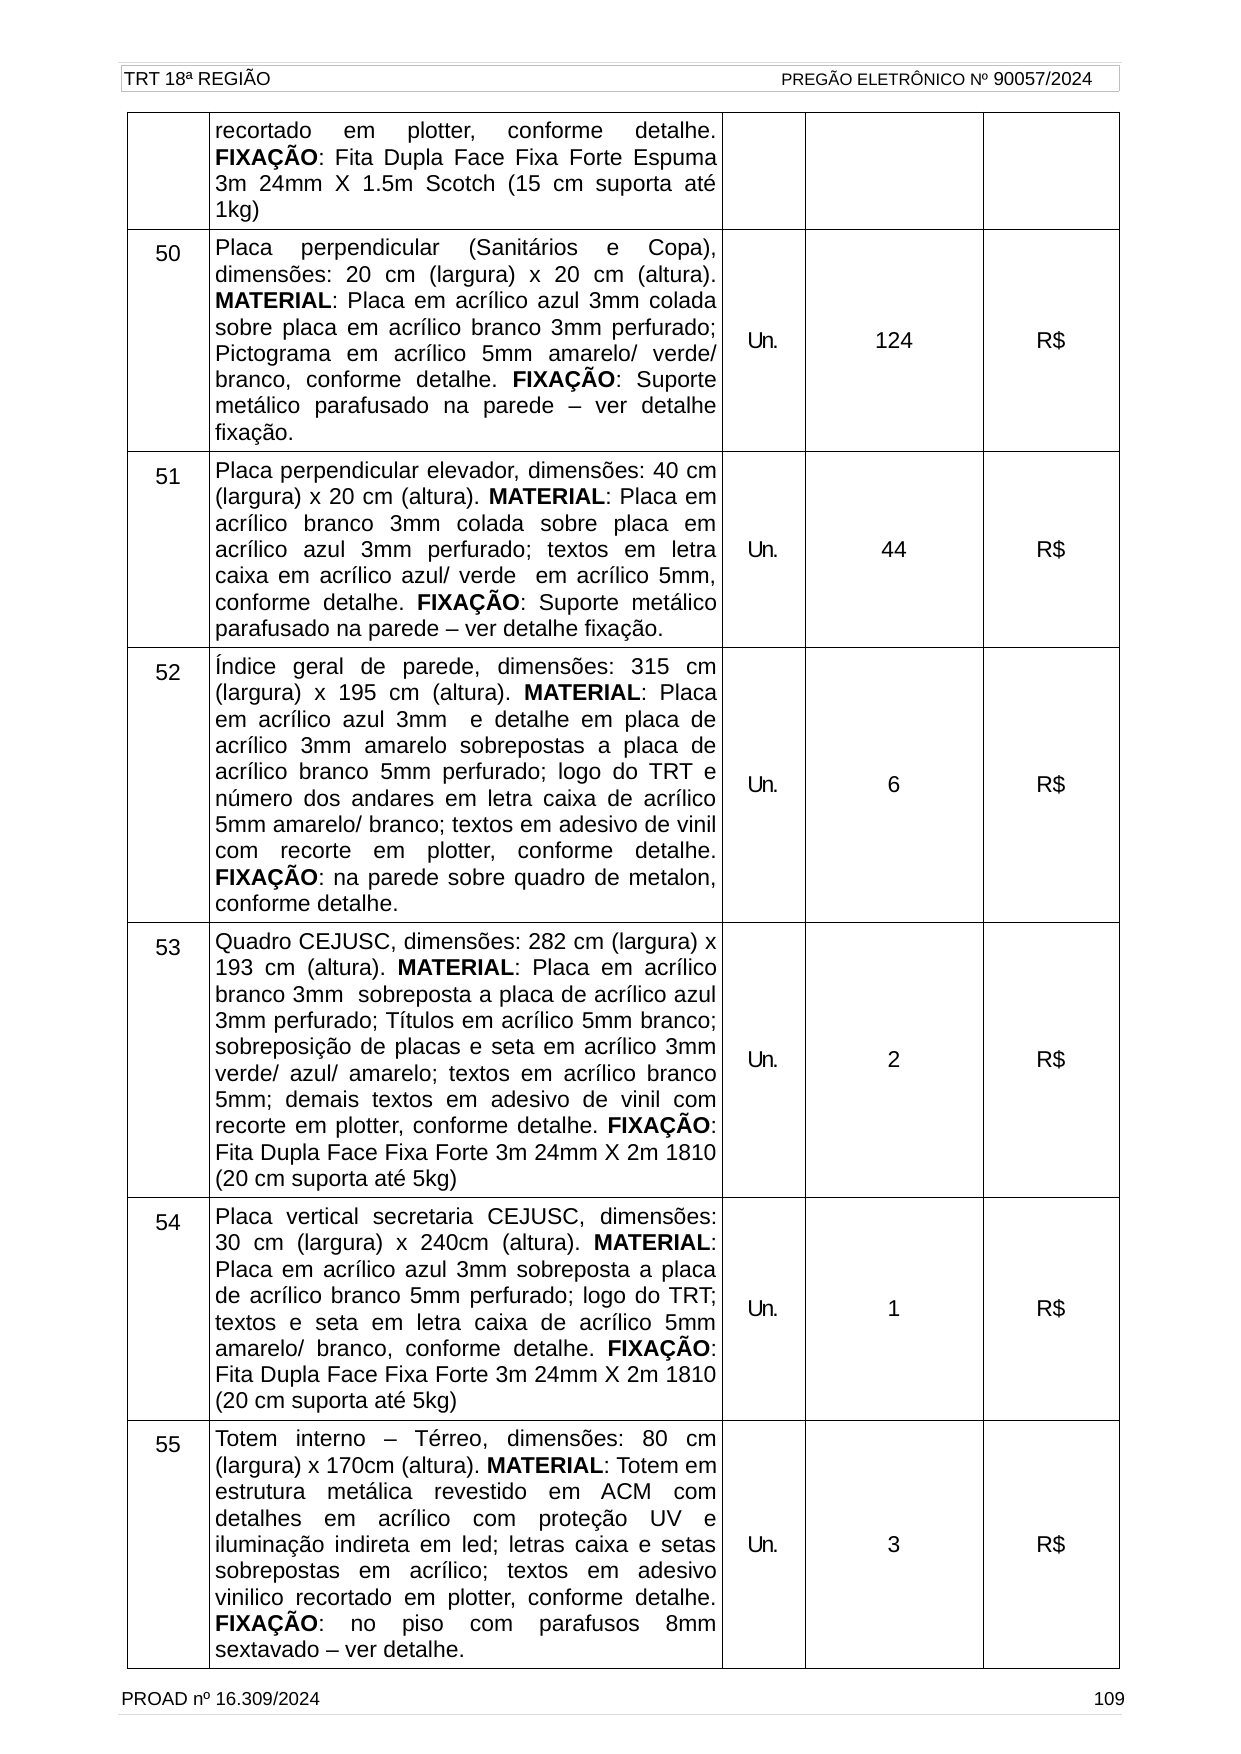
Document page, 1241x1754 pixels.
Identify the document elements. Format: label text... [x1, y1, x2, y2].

table_cell 54 [128, 1198, 209, 1419]
table_cell Un. [723, 1198, 805, 1419]
table_cell 50 [128, 230, 209, 451]
table_cell Placa vertical secretaria CEJUSC, dimensões: 30 cm (largura) x 240cm (altura). MATERIAL: Placa em acrílico azul 3mm sobreposta a placa de acrílico branco 5mm perfurado; logo do TRT; textos e seta em letra caixa de acrílico 5mm amarelo/ branco, conforme detalhe. FIXAÇÃO: Fita Dupla Face Fixa Forte 3m 24mm X 2m 1810 (20 cm suporta até 5kg) [210, 1198, 722, 1419]
table_cell 1 [806, 1198, 983, 1419]
table_cell [128, 113, 209, 228]
table_cell [806, 113, 983, 228]
table_cell 51 [128, 452, 209, 647]
table_cell Totem interno – Térreo, dimensões: 80 cm (largura) x 170cm (altura). MATERIAL: Totem em estrutura metálica revestido em ACM com detalhes em acrílico com proteção UV e iluminação indireta em led; letras caixa e setas sobrepostas em acrílico; textos em adesivo vinilico recortado em plotter, conforme detalhe. FIXAÇÃO: no piso com parafusos 8mm sextavado – ver detalhe. [210, 1421, 722, 1668]
table_cell Un. [723, 648, 805, 922]
table_cell 6 [806, 648, 983, 922]
table_cell Un. [723, 1421, 805, 1668]
table_cell Índice geral de parede, dimensões: 315 cm (largura) x 195 cm (altura). MATERIAL: Placa em acrílico azul 3mm e detalhe em placa de acrílico 3mm amarelo sobrepostas a placa de acrílico branco 5mm perfurado; logo do TRT e número dos andares em letra caixa de acrílico 5mm amarelo/ branco; textos em adesivo de vinil com recorte em plotter, conforme detalhe. FIXAÇÃO: na parede sobre quadro de metalon, conforme detalhe. [210, 648, 722, 922]
table_cell 3 [806, 1421, 983, 1668]
table_cell 44 [806, 452, 983, 647]
table_cell 55 [128, 1421, 209, 1668]
table_cell 2 [806, 923, 983, 1197]
table_cell 52 [128, 648, 209, 922]
table_cell [984, 113, 1119, 228]
table_cell 53 [128, 923, 209, 1197]
table_cell R$ [984, 1421, 1119, 1668]
table_cell Placa perpendicular (Sanitários e Copa), dimensões: 20 cm (largura) x 20 cm (altura). MATERIAL: Placa em acrílico azul 3mm colada sobre placa em acrílico branco 3mm perfurado; Pictograma em acrílico 5mm amarelo/ verde/ branco, conforme detalhe. FIXAÇÃO: Suporte metálico parafusado na parede – ver detalhe fixação. [210, 230, 722, 451]
table_cell R$ [984, 452, 1119, 647]
table_cell [723, 113, 805, 228]
table_cell Quadro CEJUSC, dimensões: 282 cm (largura) x 193 cm (altura). MATERIAL: Placa em acrílico branco 3mm sobreposta a placa de acrílico azul 3mm perfurado; Títulos em acrílico 5mm branco; sobreposição de placas e seta em acrílico 3mm verde/ azul/ amarelo; textos em acrílico branco 5mm; demais textos em adesivo de vinil com recorte em plotter, conforme detalhe. FIXAÇÃO: Fita Dupla Face Fixa Forte 3m 24mm X 2m 1810 (20 cm suporta até 5kg) [210, 923, 722, 1197]
table_cell R$ [984, 923, 1119, 1197]
table_cell Placa perpendicular elevador, dimensões: 40 cm (largura) x 20 cm (altura). MATERIAL: Placa em acrílico branco 3mm colada sobre placa em acrílico azul 3mm perfurado; textos em letra caixa em acrílico azul/ verde em acrílico 5mm, conforme detalhe. FIXAÇÃO: Suporte metálico parafusado na parede – ver detalhe fixação. [210, 452, 722, 647]
table_cell R$ [984, 648, 1119, 922]
table_cell recortado em plotter, conforme detalhe. FIXAÇÃO: Fita Dupla Face Fixa Forte Espuma 3m 24mm X 1.5m Scotch (15 cm suporta até 1kg) [210, 113, 722, 228]
table_cell R$ [984, 230, 1119, 451]
table_cell Un. [723, 923, 805, 1197]
table_cell Un. [723, 452, 805, 647]
table_cell R$ [984, 1198, 1119, 1419]
table_cell Un. [723, 230, 805, 451]
table_cell 124 [806, 230, 983, 451]
